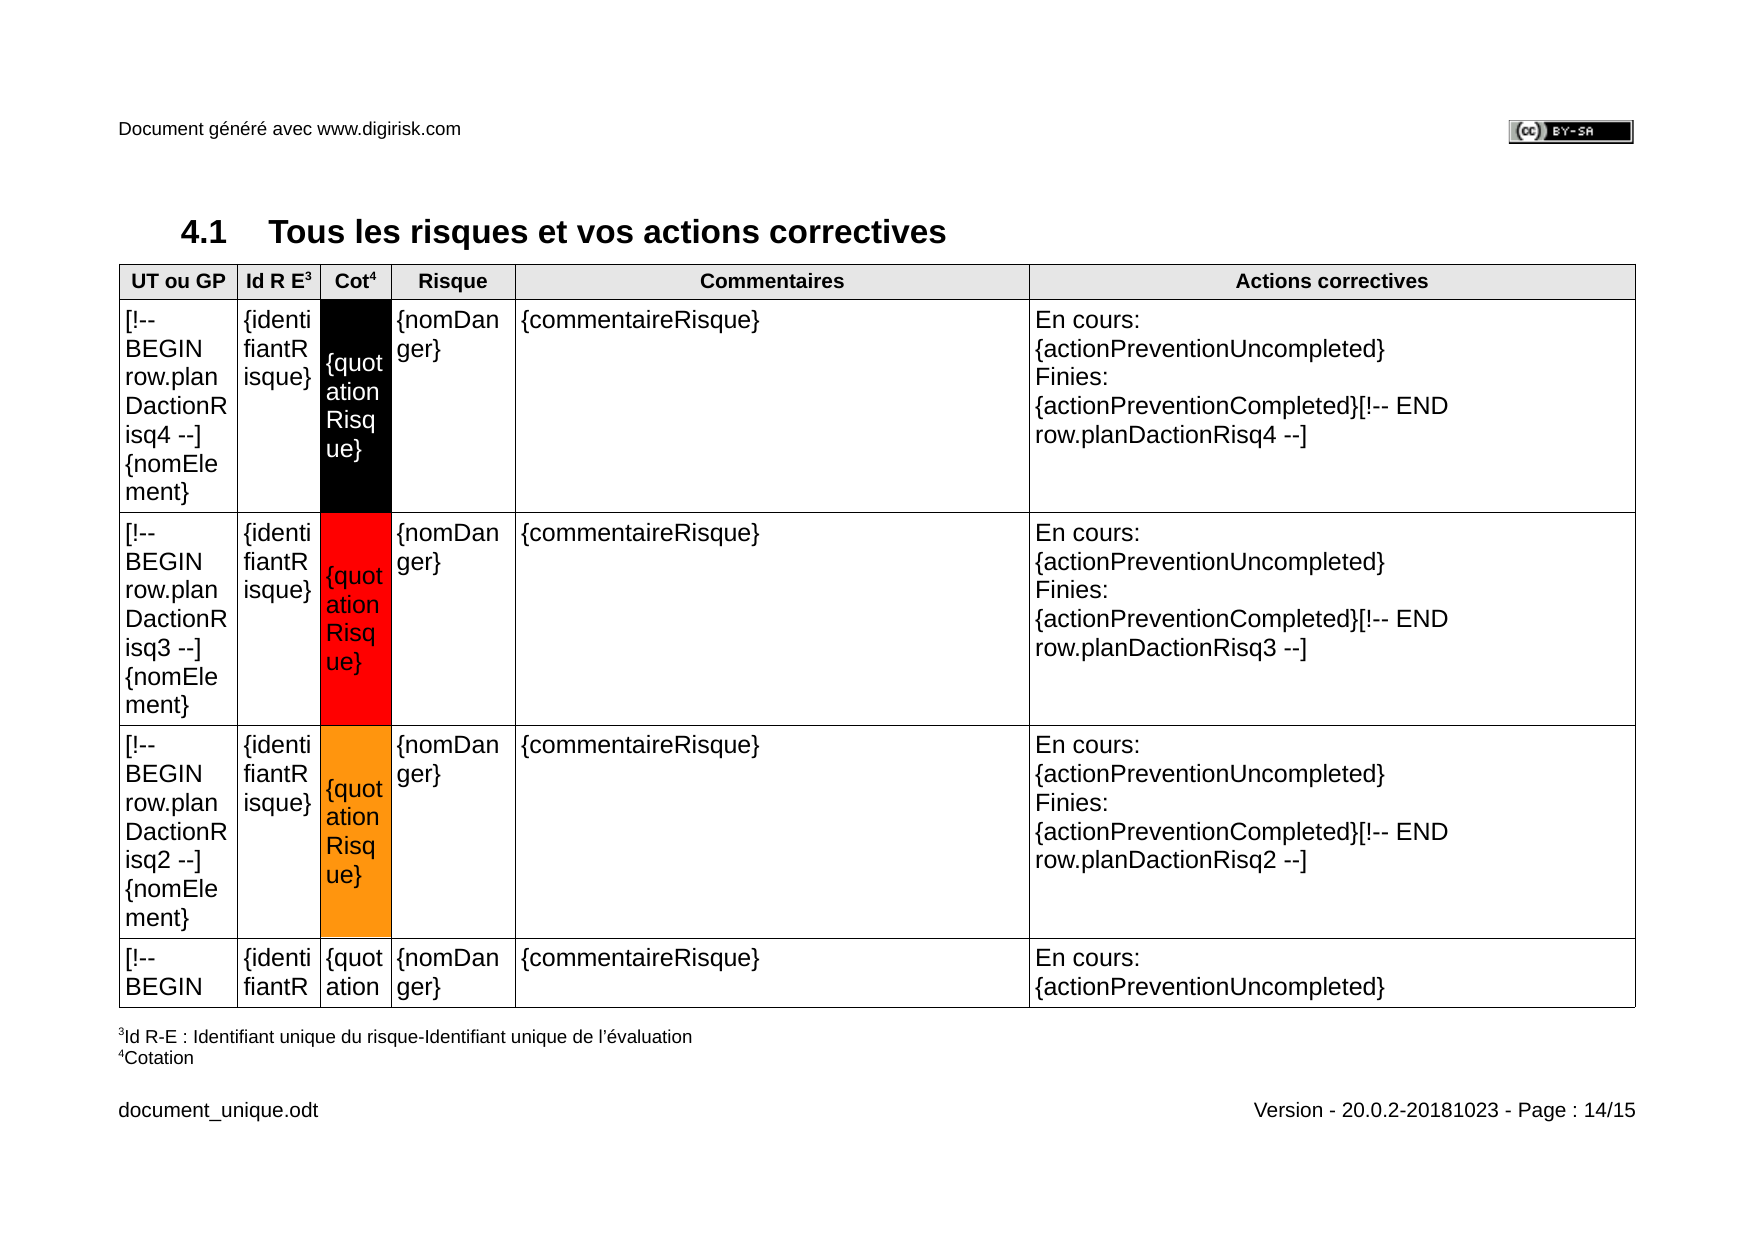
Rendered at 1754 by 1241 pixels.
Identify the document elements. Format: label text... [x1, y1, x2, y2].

table_cell {quotation [321, 939, 391, 1007]
table_cell {nomDanger} [392, 300, 515, 512]
table_cell {quotationRisque} [321, 726, 391, 937]
table_cell {identifiantRisque} [238, 300, 320, 512]
table_header Actions correctives [1030, 265, 1635, 299]
table_cell {nomDanger} [392, 513, 515, 725]
table_cell {quotationRisque} [321, 513, 391, 725]
table_cell {identifiantRisque} [238, 726, 320, 937]
table_cell {commentaireRisque} [516, 939, 1029, 1007]
table_header UT ou GP [120, 265, 237, 299]
table_cell [!-- BEGIN row.planDactionRisq4 --]{nomElement} [120, 300, 237, 512]
table_cell {quotationRisque} [321, 300, 391, 512]
subtitle Tous les risques et vos actions correctives [181, 213, 1636, 251]
table_cell En cours: {actionPreventionUncompleted} Finies: {actionPreventionCompleted}[!-- END row.planDactionRisq3 --] [1030, 513, 1635, 725]
table_cell En cours: {actionPreventionUncompleted} Finies: {actionPreventionCompleted}[!-- END row.planDactionRisq4 --] [1030, 300, 1635, 512]
table_cell {commentaireRisque} [516, 726, 1029, 937]
table_header Commentaires [516, 265, 1029, 299]
table_cell {nomDanger} [392, 726, 515, 937]
table_header Id R E [238, 265, 320, 299]
table_cell {identifiantRisque} [238, 513, 320, 725]
table_header Risque [392, 265, 515, 299]
table_cell En cours: {actionPreventionUncompleted} Finies: {actionPreventionCompleted}[!-- END row.planDactionRisq2 --] [1030, 726, 1635, 937]
picture [1508, 120, 1634, 144]
table_cell [!-- BEGIN row.planDactionRisq3 --]{nomElement} [120, 513, 237, 725]
table_cell En cours: {actionPreventionUncompleted} [1030, 939, 1635, 1007]
table_header Cot [321, 265, 391, 299]
table_cell {identifiantR [238, 939, 320, 1007]
table_cell {commentaireRisque} [516, 300, 1029, 512]
table_cell {commentaireRisque} [516, 513, 1029, 725]
table_cell [!-- BEGIN [120, 939, 237, 1007]
table_cell {nomDanger} [392, 939, 515, 1007]
table_cell [!-- BEGIN row.planDactionRisq2 --]{nomElement} [120, 726, 237, 937]
